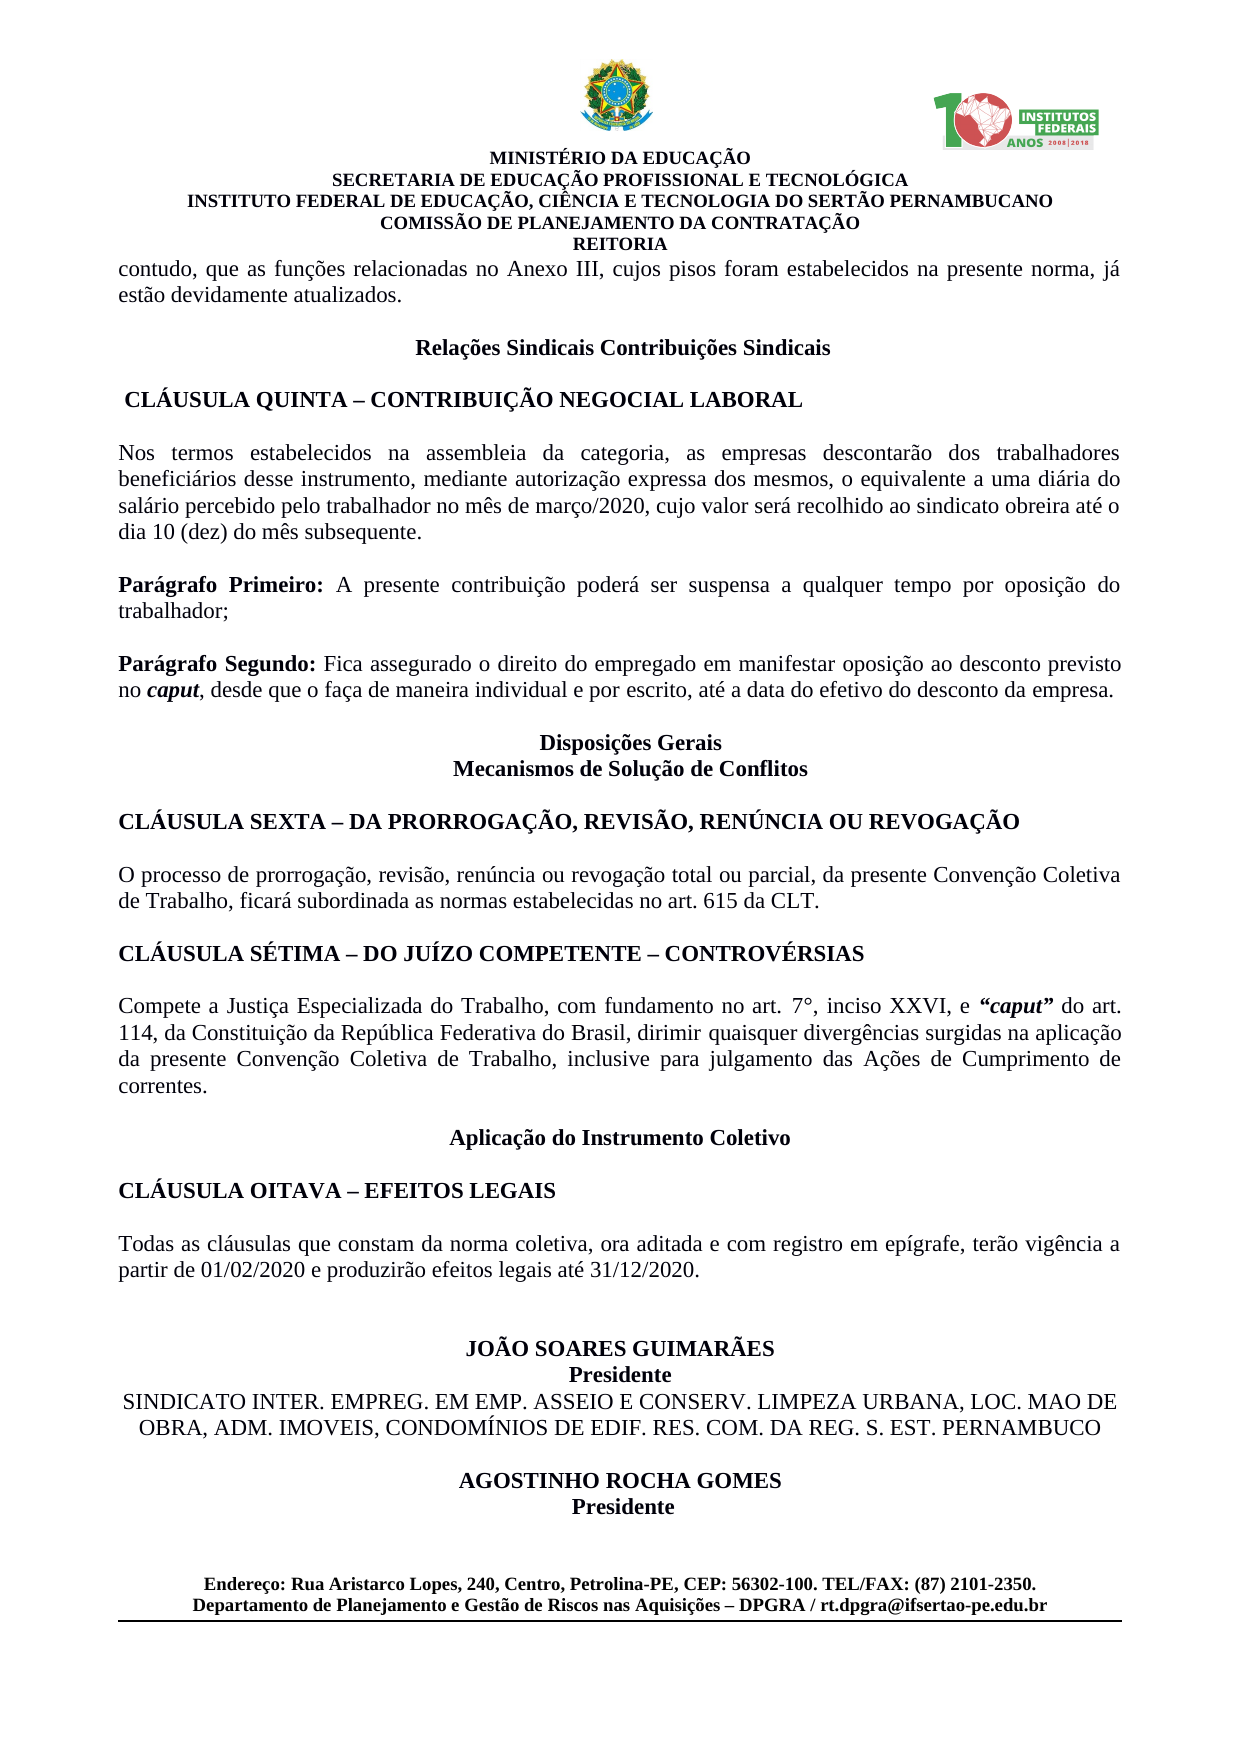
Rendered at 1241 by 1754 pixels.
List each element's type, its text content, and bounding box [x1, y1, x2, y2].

text Parágrafo Primeiro: A presente contribuição poderá ser suspensa a qualquer tempo por oposição do trabalhador; [118, 571, 1122, 624]
text JOÃO SOARES GUIMARÃES [118, 1335, 1122, 1362]
text Parágrafo Segundo: Fica assegurado o direito do empregado em manifestar oposição ao desconto previsto no caput, desde que o faça de maneira individual e por escrito, até a data do efetivo do desconto da empresa. [118, 650, 1122, 703]
text Nos termos estabelecidos na assembleia da categoria, as empresas descontarão dos trabalhadores beneficiários desse instrumento, mediante autorização expressa dos mesmos, o equivalente a uma diária do salário percebido pelo trabalhador no mês de março/2020, cujo valor será recolhido ao sindicato obreira até o dia 10 (dez) do mês subsequente. [118, 439, 1122, 544]
text AGOSTINHO ROCHA GOMES [118, 1467, 1122, 1493]
text Relações Sindicais Contribuições Sindicais [124, 334, 1122, 360]
text contudo, que as funções relacionadas no Anexo III, cujos pisos foram estabelecidos na presente norma, já estão devidamente atualizados. [118, 255, 1122, 307]
text CLÁUSULA SÉTIMA – DO JUÍZO COMPETENTE – CONTROVÉRSIAS [118, 940, 1122, 966]
text Mecanismos de Solução de Conflitos [158, 755, 1103, 782]
picture [579, 58, 654, 132]
text Presidente [118, 1493, 1128, 1520]
text CLÁUSULA SEXTA – DA PRORROGAÇÃO, REVISÃO, RENÚNCIA OU REVOGAÇÃO [118, 808, 1122, 834]
text Todas as cláusulas que constam da norma coletiva, ora aditada e com registro em epígrafe, terão vigência a partir de 01/02/2020 e produzirão efeitos legais até 31/12/2020. [118, 1230, 1122, 1282]
text Compete a Justiça Especializada do Trabalho, com fundamento no art. 7°, inciso XXVI, e “caput” do art. 114, da Constituição da República Federativa do Brasil, dirimir quaisquer divergências surgidas na aplicação da presente Convenção Coletiva de Trabalho, inclusive para julgamento das Ações de Cumprimento de correntes. [118, 993, 1122, 1098]
text CLÁUSULA OITAVA – EFEITOS LEGAIS [118, 1177, 1122, 1203]
picture [933, 93, 1099, 150]
text Aplicação do Instrumento Coletivo [118, 1124, 1122, 1151]
text SINDICATO INTER. EMPREG. EM EMP. ASSEIO E CONSERV. LIMPEZA URBANA, LOC. MAO DE OBRA, ADM. IMOVEIS, CONDOMÍNIOS DE EDIF. RES. COM. DA REG. S. EST. PERNAMBUCO [118, 1388, 1122, 1441]
text CLÁUSULA QUINTA – CONTRIBUIÇÃO NEGOCIAL LABORAL [124, 386, 1122, 413]
text O processo de prorrogação, revisão, renúncia ou revogação total ou parcial, da presente Convenção Coletiva de Trabalho, ficará subordinada as normas estabelecidas no art. 615 da CLT. [118, 861, 1122, 913]
text Presidente [118, 1362, 1122, 1388]
text Disposições Gerais [158, 729, 1103, 755]
